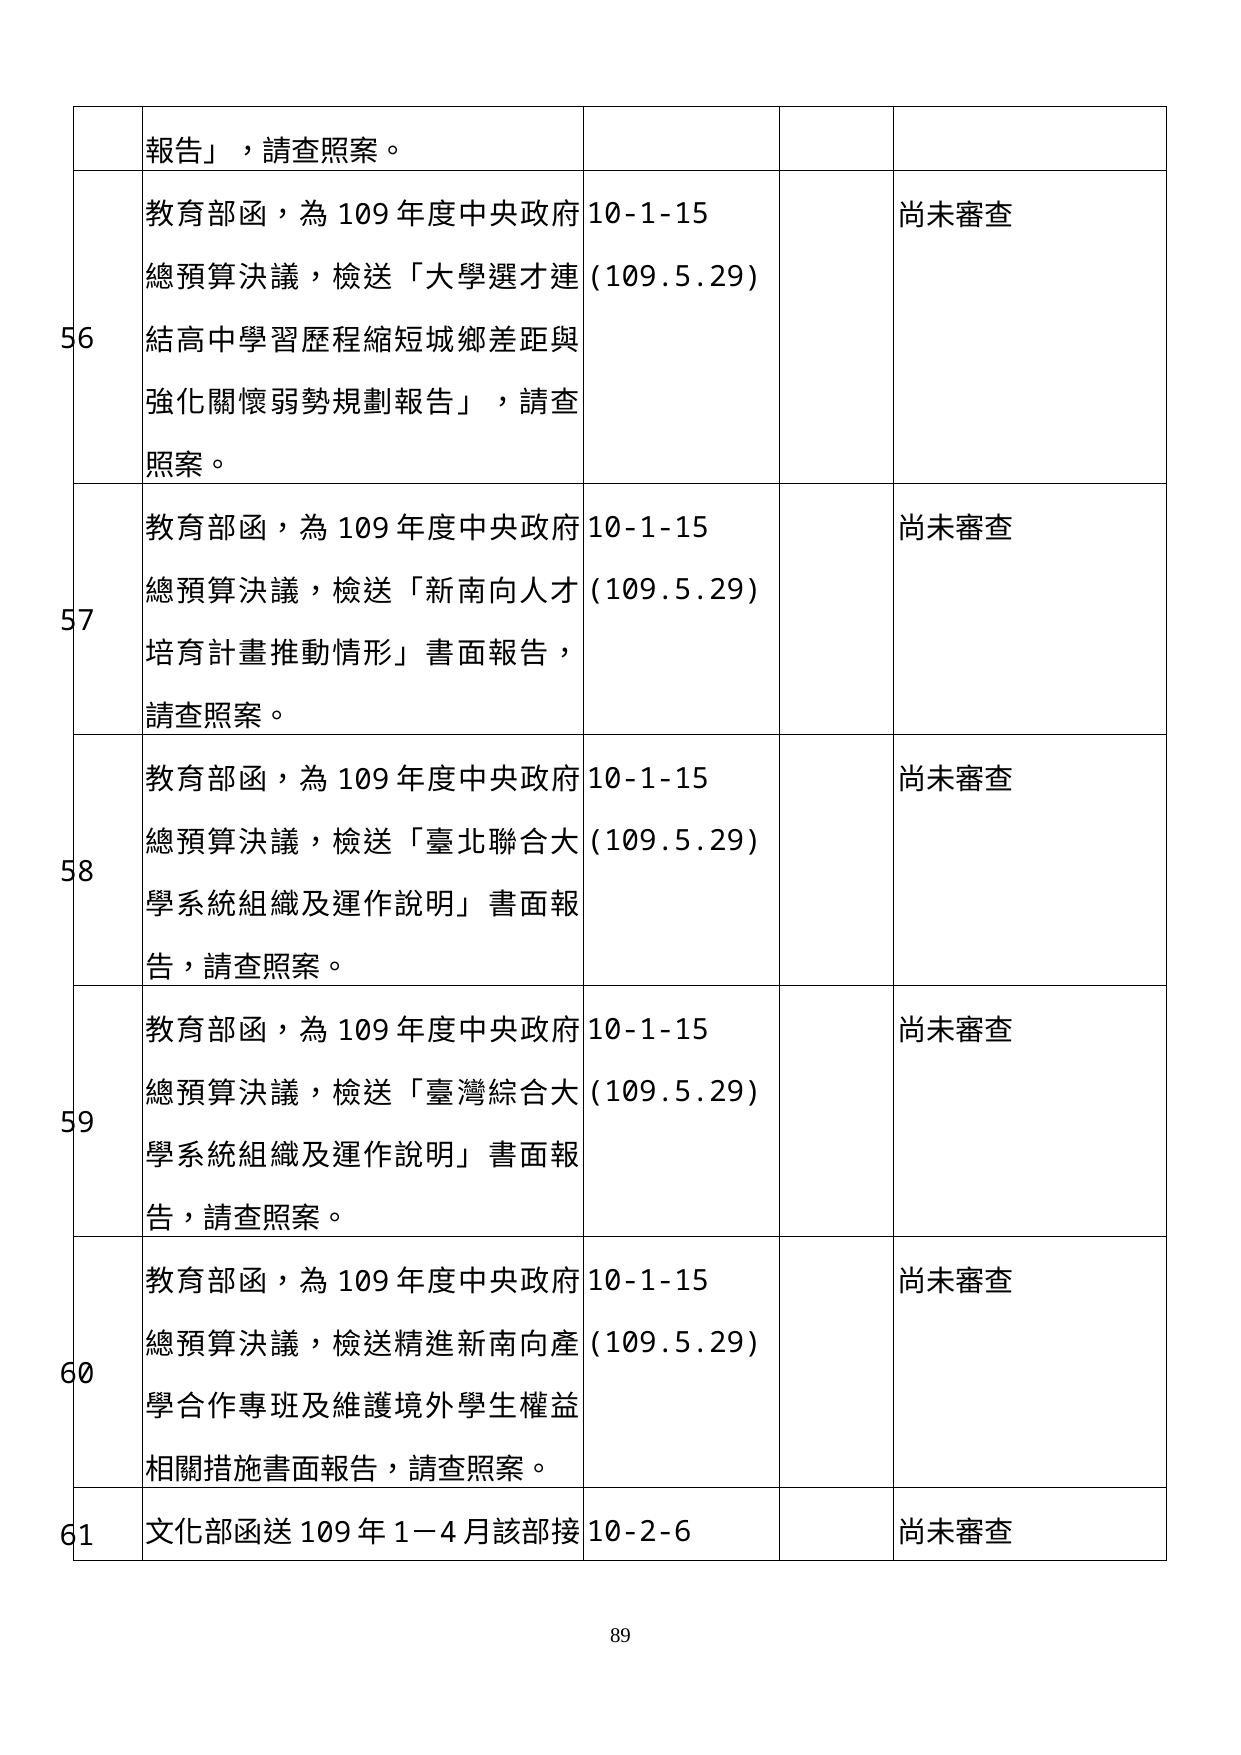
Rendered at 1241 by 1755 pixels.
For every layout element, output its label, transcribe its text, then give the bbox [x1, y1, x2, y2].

table_cell [780, 735, 893, 985]
table_cell [74, 171, 142, 483]
table_cell 10-1-15 (109.5.29) [584, 1237, 779, 1487]
table_cell 尚未審查 [894, 484, 1166, 734]
table_cell [74, 1237, 142, 1487]
table_cell [780, 484, 893, 734]
table_cell [780, 171, 893, 483]
table_cell 尚未審查 [894, 1237, 1166, 1487]
table_cell [780, 107, 893, 169]
table_cell 尚未審查 [894, 986, 1166, 1236]
table_cell [780, 986, 893, 1236]
table_cell 尚未審查 [894, 1488, 1166, 1560]
table_cell [74, 735, 142, 985]
table_cell 10-1-15 (109.5.29) [584, 484, 779, 734]
table_cell [894, 107, 1166, 169]
table_cell 文化部函送109年1－4月該部接 [143, 1488, 583, 1560]
table_cell 10-1-15 (109.5.29) [584, 735, 779, 985]
table_cell 教育部函，為109年度中央政府總預算決議，檢送「新南向人才培育計畫推動情形」書面報告，請查照案。 [143, 484, 583, 734]
table_cell 尚未審查 [894, 735, 1166, 985]
table_cell [74, 484, 142, 734]
table_cell 教育部函，為109年度中央政府總預算決議，檢送「大學選才連結高中學習歷程縮短城鄉差距與強化關懷弱勢規劃報告」，請查照案。 [143, 171, 583, 483]
table_cell [780, 1488, 893, 1560]
table_cell [74, 1488, 142, 1560]
table_cell [74, 107, 142, 169]
table_cell 教育部函，為109年度中央政府總預算決議，檢送精進新南向產學合作專班及維護境外學生權益相關措施書面報告，請查照案。 [143, 1237, 583, 1487]
table_cell 10-1-15 (109.5.29) [584, 986, 779, 1236]
table_cell 10-1-15 (109.5.29) [584, 171, 779, 483]
table_cell [584, 107, 779, 169]
table_cell [780, 1237, 893, 1487]
table_cell 教育部函，為109年度中央政府總預算決議，檢送「臺灣綜合大學系統組織及運作說明」書面報告，請查照案。 [143, 986, 583, 1236]
table_cell 尚未審查 [894, 171, 1166, 483]
table_cell 10-2-6 [584, 1488, 779, 1560]
table_cell [74, 986, 142, 1236]
table_cell 教育部函，為109年度中央政府總預算決議，檢送「臺北聯合大學系統組織及運作說明」書面報告，請查照案。 [143, 735, 583, 985]
table_cell 報告」，請查照案。 [143, 107, 583, 169]
